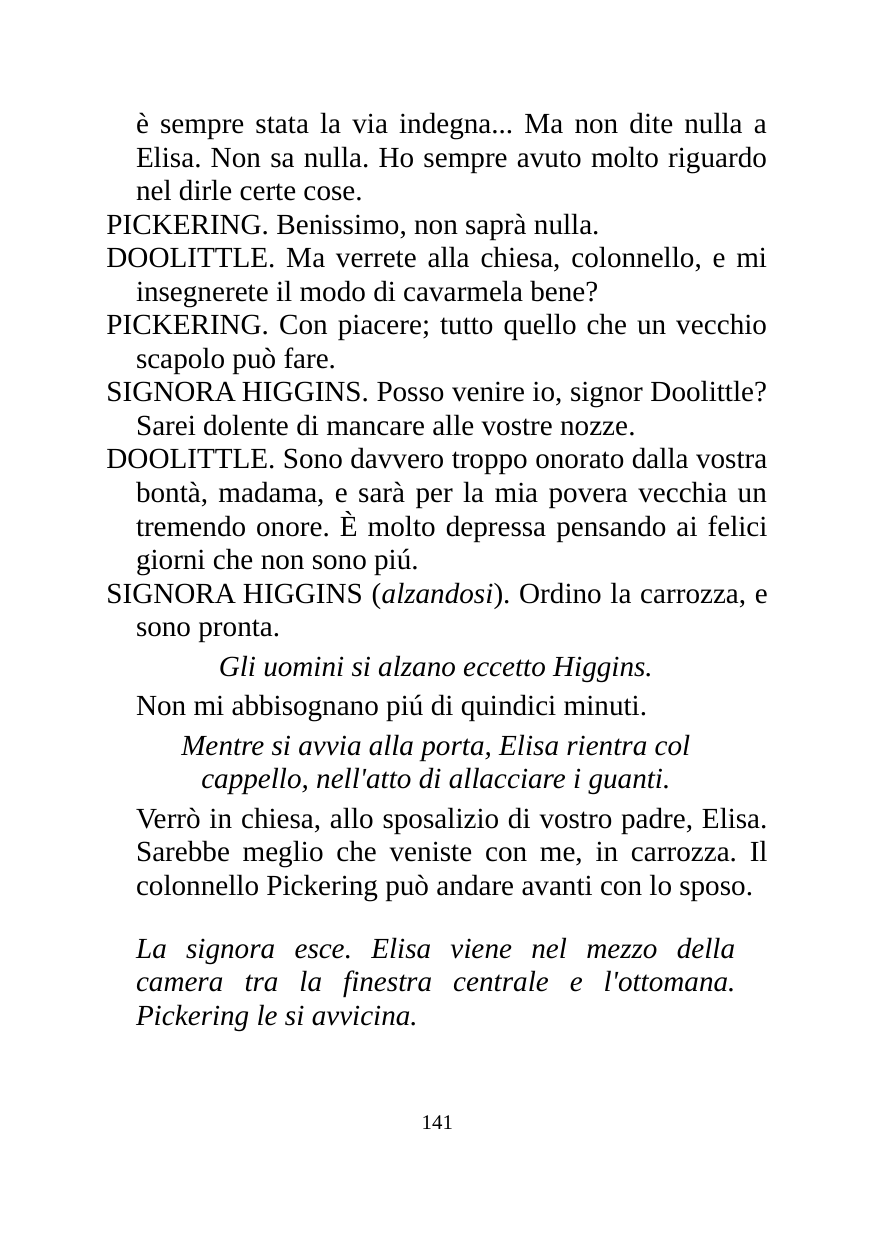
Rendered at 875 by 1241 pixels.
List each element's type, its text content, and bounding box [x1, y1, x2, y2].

text DOOLITTLE. Ma verrete alla chiesa, colonnello, e mi insegnerete il modo di cavarmela bene? [106, 240, 768, 307]
text PICKERING. Con piacere; tutto quello che un vecchio scapolo può fare. [106, 307, 768, 374]
text PICKERING. Benissimo, non saprà nulla. [106, 207, 768, 240]
text Non mi abbisognano piú di quindici minuti. [136, 688, 768, 722]
text Gli uomini si alzano eccetto Higgins. [136, 649, 738, 682]
text Verrò in chiesa, allo sposalizio di vostro padre, Elisa. Sarebbe meglio che veniste con me, in carrozza. Il colonnello Pickering può andare avanti con lo sposo. [136, 801, 768, 901]
text è sempre stata la via indegna... Ma non dite nulla a Elisa. Non sa nulla. Ho sempre avuto molto riguardo nel dirle certe cose. [106, 106, 768, 207]
text Mentre si avvia alla porta, Elisa rientra col cappello, nell'atto di allacciare i guanti. [136, 728, 738, 795]
text SIGNORA HIGGINS. Posso venire io, signor Doolittle? Sarei dolente di mancare alle vostre nozze. [106, 374, 768, 442]
text La signora esce. Elisa viene nel mezzo della camera tra la finestra centrale e l'ottomana. Pickering le si avvicina. [136, 931, 738, 1032]
text SIGNORA HIGGINS (alzandosi). Ordino la carrozza, e sono pronta. [106, 576, 768, 643]
text DOOLITTLE. Sono davvero troppo onorato dalla vostra bontà, madama, e sarà per la mia povera vecchia un tremendo onore. È molto depressa pensando ai felici giorni che non sono piú. [106, 442, 768, 576]
